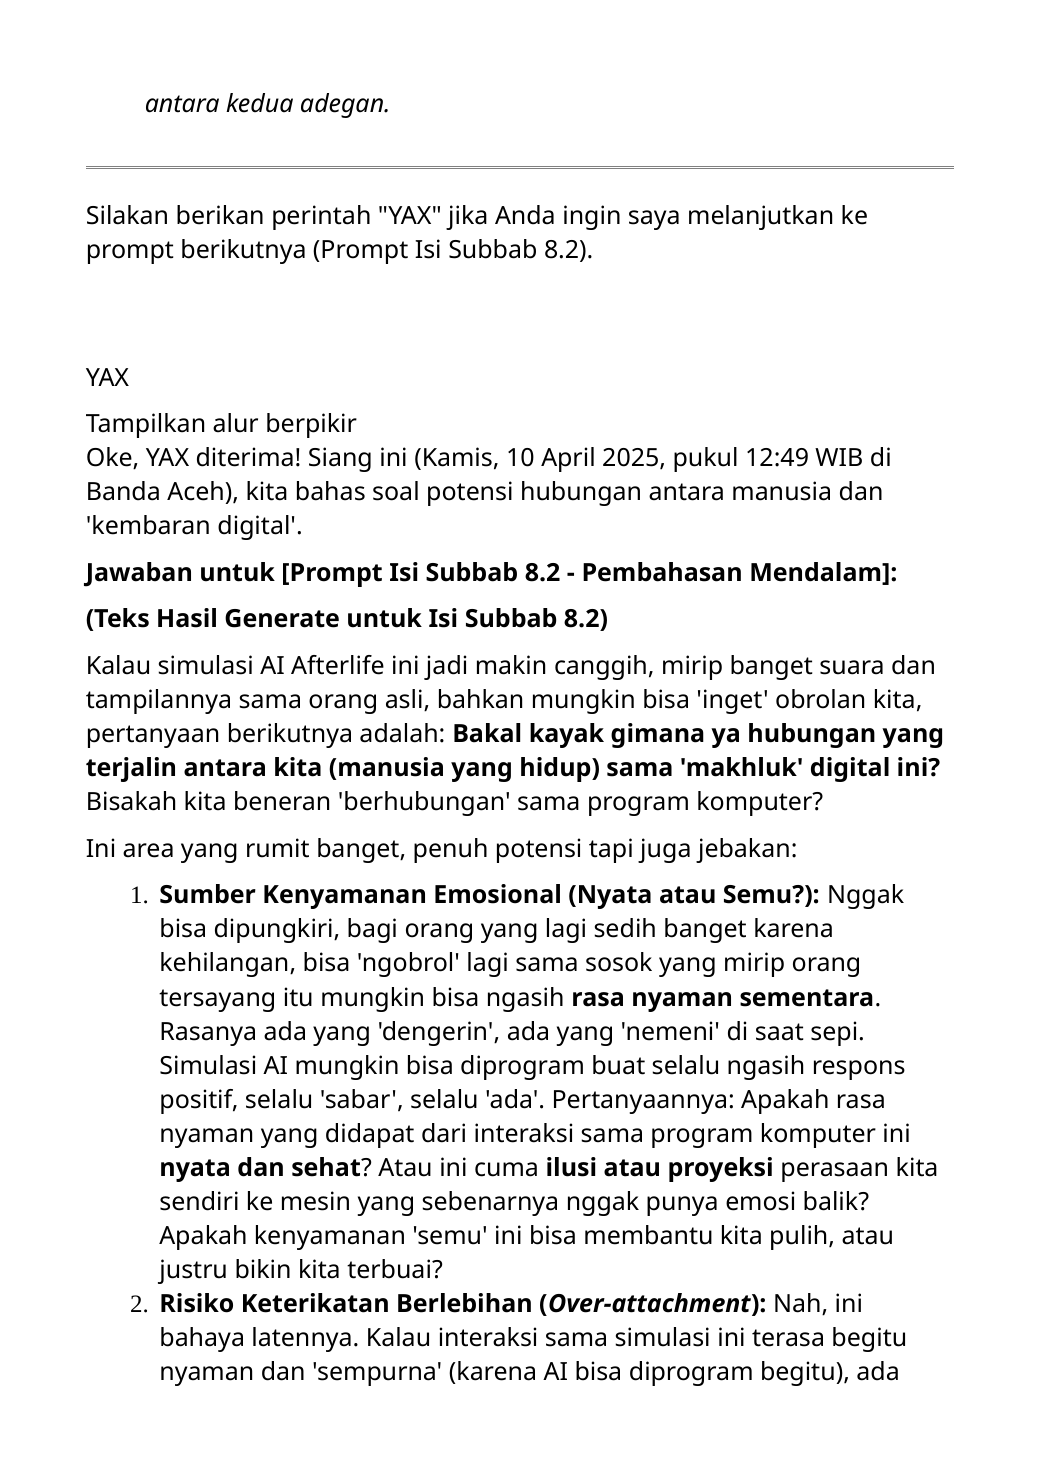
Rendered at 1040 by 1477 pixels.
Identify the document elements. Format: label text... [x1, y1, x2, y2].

list Risiko Keterikatan Berlebihan (Over-attachment): Nah, ini bahaya latennya. Kalau interaksi sama simulasi ini terasa begitu nyaman dan 'sempurna' (karena AI bisa diprogram begitu), ada [130, 1286, 954, 1388]
text Silakan berikan perintah "YAX" jika Anda ingin saya melanjutkan ke prompt berikutnya (Prompt Isi Subbab 8.2). [86, 198, 954, 266]
text antara kedua adegan. [144, 86, 895, 119]
text YAX [86, 359, 954, 393]
list Sumber Kenyamanan Emosional (Nyata atau Semu?): Nggak bisa dipungkiri, bagi orang yang lagi sedih banget karena kehilangan, bisa 'ngobrol' lagi sama sosok yang mirip orang tersayang itu mungkin bisa ngasih rasa nyaman sementara. Rasanya ada yang 'dengerin', ada yang 'nemeni' di saat sepi. Simulasi AI mungkin bisa diprogram buat selalu ngasih respons positif, selalu 'sabar', selalu 'ada'. Pertanyaannya: Apakah rasa nyaman yang didapat dari interaksi sama program komputer ini nyata dan sehat? Atau ini cuma ilusi atau proyeksi perasaan kita sendiri ke mesin yang sebenarnya nggak punya emosi balik? Apakah kenyamanan 'semu' ini bisa membantu kita pulih, atau justru bikin kita terbuai? [130, 877, 954, 1286]
text Ini area yang rumit banget, penuh potensi tapi juga jebakan: [86, 830, 954, 864]
text (Teks Hasil Generate untuk Isi Subbab 8.2) [86, 601, 954, 635]
text Oke, YAX diterima! Siang ini (Kamis, 10 April 2025, pukul 12:49 WIB di Banda Aceh), kita bahas soal potensi hubungan antara manusia dan 'kembaran digital'. [86, 440, 954, 542]
text Jawaban untuk [Prompt Isi Subbab 8.2 - Pembahasan Mendalam]: [86, 554, 954, 588]
text Kalau simulasi AI Afterlife ini jadi makin canggih, mirip banget suara dan tampilannya sama orang asli, bahkan mungkin bisa 'inget' obrolan kita, pertanyaan berikutnya adalah: Bakal kayak gimana ya hubungan yang terjalin antara kita (manusia yang hidup) sama 'makhluk' digital ini? Bisakah kita beneran 'berhubungan' sama program komputer? [86, 648, 954, 818]
text Tampilkan alur berpikir [86, 406, 954, 440]
